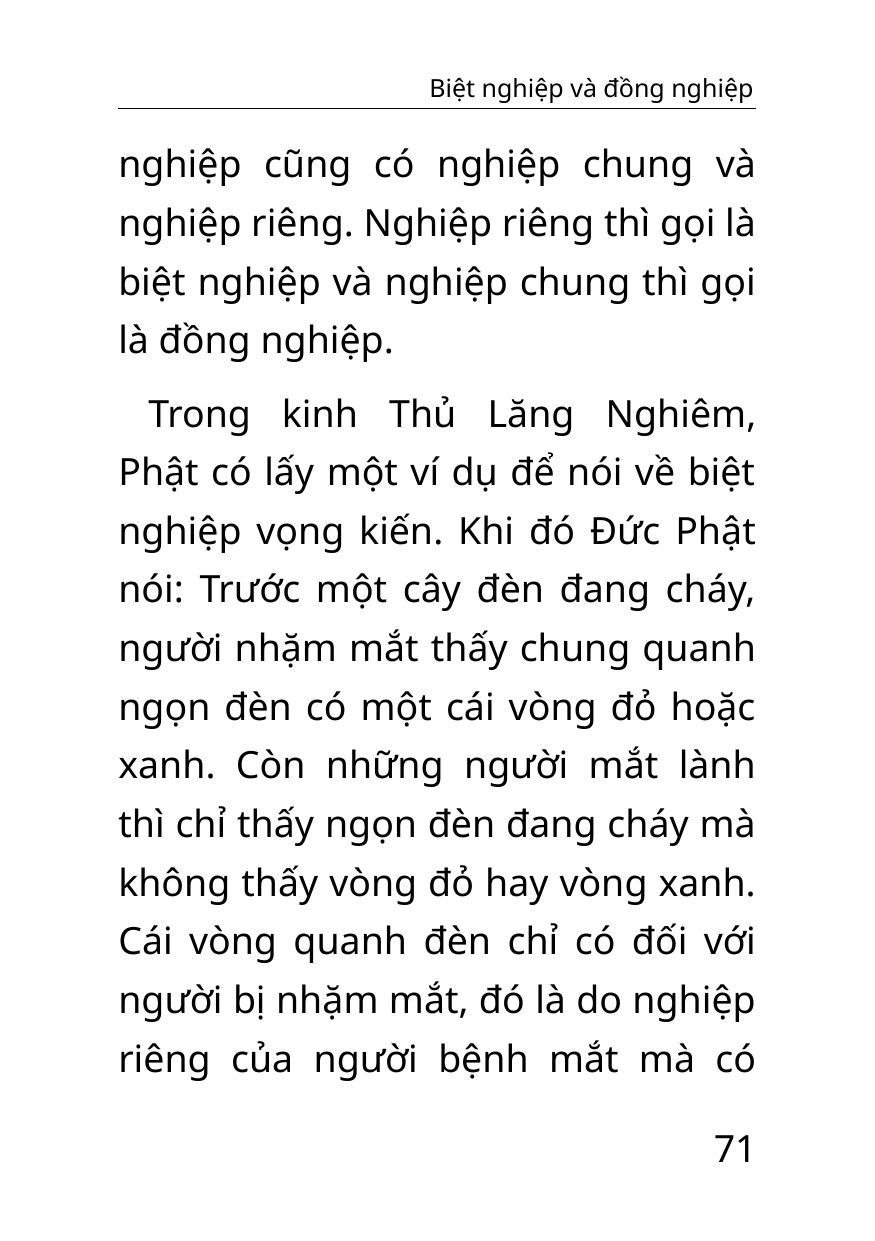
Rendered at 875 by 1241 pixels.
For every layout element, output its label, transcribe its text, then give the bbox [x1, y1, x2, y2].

text nghiệp cũng có nghiệp chung và nghiệp riêng. Nghiệp riêng thì gọi là biệt nghiệp và nghiệp chung thì gọi là đồng nghiệp. [118, 138, 756, 365]
text Trong kinh Thủ Lăng Nghiêm, Phật có lấy một ví dụ để nói về biệt nghiệp vọng kiến. Khi đó Đức Phật nói: Trước một cây đèn đang cháy, người nhặm mắt thấy chung quanh ngọn đèn có một cái vòng đỏ hoặc xanh. Còn những người mắt lành thì chỉ thấy ngọn đèn đang cháy mà không thấy vòng đỏ hay vòng xanh. Cái vòng quanh đèn chỉ có đối với người bị nhặm mắt, đó là do nghiệp riêng của người bệnh mắt mà có [118, 387, 756, 1083]
